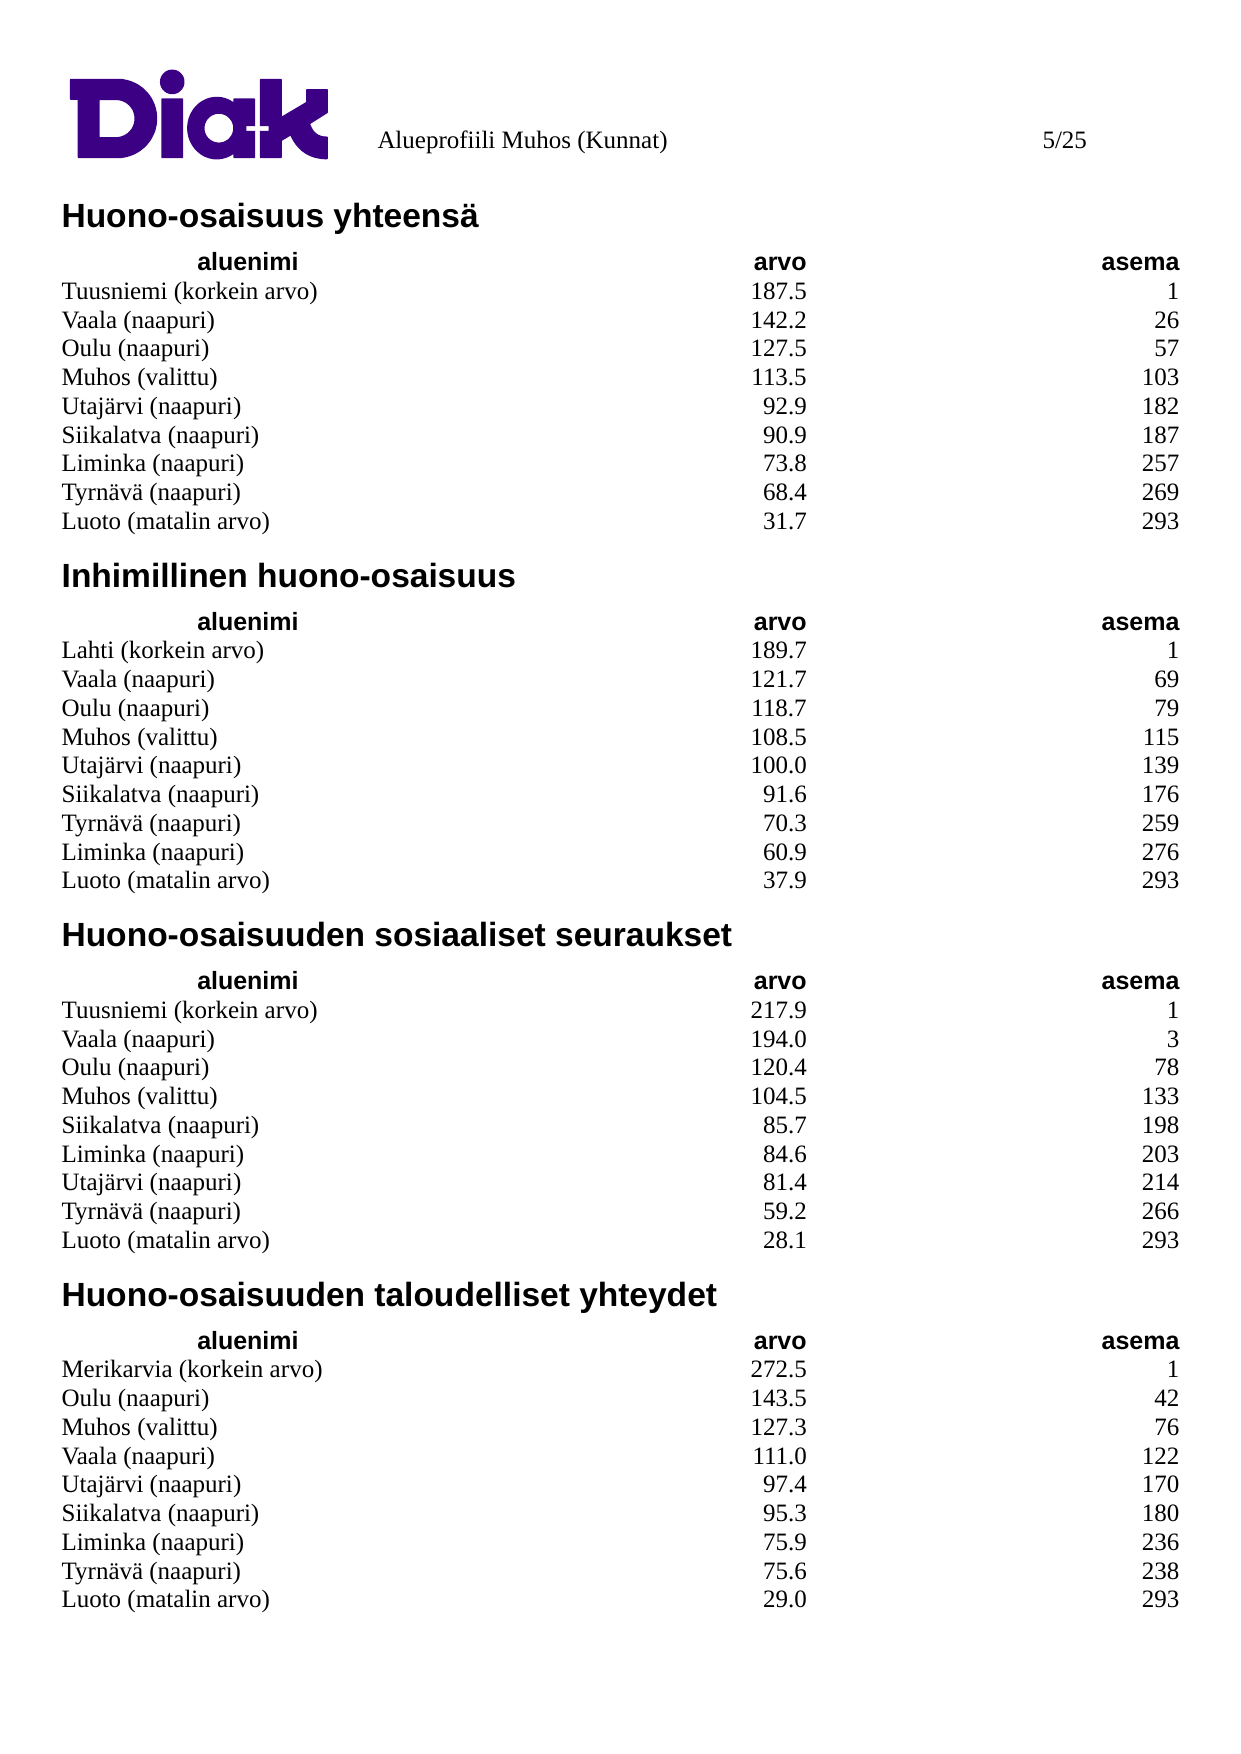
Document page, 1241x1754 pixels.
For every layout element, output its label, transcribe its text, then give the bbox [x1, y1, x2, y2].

table_cell Muhos (valittu) [61, 1412, 434, 1441]
table_cell Utajärvi (naapuri) [61, 751, 434, 779]
table_cell 68.4 [434, 477, 806, 506]
table_cell Vaala (naapuri) [61, 305, 434, 333]
table_cell 293 [806, 506, 1179, 535]
table_cell 90.9 [434, 420, 806, 448]
table_cell 28.1 [434, 1225, 806, 1254]
table_cell 203 [806, 1139, 1179, 1167]
table_cell 97.4 [434, 1470, 806, 1498]
table_cell Luoto (matalin arvo) [61, 1225, 434, 1254]
table_cell 108.5 [434, 722, 806, 751]
table_header asema [806, 247, 1179, 276]
table_cell 293 [806, 1585, 1179, 1613]
table_cell 259 [806, 808, 1179, 837]
table_cell 79 [806, 693, 1179, 722]
table_cell 1 [806, 636, 1179, 664]
table_cell 75.6 [434, 1556, 806, 1584]
table_cell Liminka (naapuri) [61, 837, 434, 866]
table_header arvo [434, 1326, 806, 1354]
table_cell Tuusniemi (korkein arvo) [61, 276, 434, 305]
table_header arvo [434, 247, 806, 276]
table_cell 73.8 [434, 449, 806, 477]
table_cell Vaala (naapuri) [61, 1024, 434, 1052]
table_cell 103 [806, 362, 1179, 391]
table_cell 59.2 [434, 1196, 806, 1225]
table_cell 37.9 [434, 866, 806, 894]
table_cell Oulu (naapuri) [61, 1383, 434, 1412]
table_cell Muhos (valittu) [61, 362, 434, 391]
table_cell 293 [806, 1225, 1179, 1254]
table_header asema [806, 607, 1179, 636]
subtitle Huono-osaisuuden taloudelliset yhteydet [61, 1274, 1179, 1313]
table_cell 127.5 [434, 334, 806, 362]
table_cell 276 [806, 837, 1179, 866]
table_header aluenimi [61, 247, 434, 276]
table_cell 91.6 [434, 779, 806, 808]
table_cell 3 [806, 1024, 1179, 1052]
table_cell 85.7 [434, 1110, 806, 1139]
table_cell 217.9 [434, 995, 806, 1024]
table_cell Vaala (naapuri) [61, 664, 434, 693]
table_cell 118.7 [434, 693, 806, 722]
table_cell Lahti (korkein arvo) [61, 636, 434, 664]
table_header asema [806, 1326, 1179, 1354]
table_cell 176 [806, 779, 1179, 808]
table_cell Siikalatva (naapuri) [61, 420, 434, 448]
table_cell 1 [806, 1355, 1179, 1383]
table_cell Tyrnävä (naapuri) [61, 1196, 434, 1225]
table_cell Liminka (naapuri) [61, 1139, 434, 1167]
table_cell 57 [806, 334, 1179, 362]
table_cell Vaala (naapuri) [61, 1441, 434, 1469]
table_cell 115 [806, 722, 1179, 751]
table_header arvo [434, 607, 806, 636]
table_cell Muhos (valittu) [61, 1081, 434, 1110]
table_cell Tyrnävä (naapuri) [61, 477, 434, 506]
table_cell 238 [806, 1556, 1179, 1584]
table_header aluenimi [61, 1326, 434, 1354]
table_cell Liminka (naapuri) [61, 1527, 434, 1556]
table_cell 78 [806, 1053, 1179, 1081]
table_cell 104.5 [434, 1081, 806, 1110]
subtitle Huono-osaisuuden sosiaaliset seuraukset [61, 915, 1179, 954]
table_cell 257 [806, 449, 1179, 477]
table_cell Muhos (valittu) [61, 722, 434, 751]
table_cell 42 [806, 1383, 1179, 1412]
table_cell Tyrnävä (naapuri) [61, 808, 434, 837]
table_cell Oulu (naapuri) [61, 334, 434, 362]
table_cell 122 [806, 1441, 1179, 1469]
table_cell Utajärvi (naapuri) [61, 1168, 434, 1196]
table_cell 69 [806, 664, 1179, 693]
table_header aluenimi [61, 607, 434, 636]
table_cell 120.4 [434, 1053, 806, 1081]
table_cell 170 [806, 1470, 1179, 1498]
table_cell Luoto (matalin arvo) [61, 1585, 434, 1613]
table_header aluenimi [61, 966, 434, 995]
table_cell 189.7 [434, 636, 806, 664]
table_cell 29.0 [434, 1585, 806, 1613]
table_cell 1 [806, 995, 1179, 1024]
table_cell 266 [806, 1196, 1179, 1225]
table_cell Liminka (naapuri) [61, 449, 434, 477]
table_cell Luoto (matalin arvo) [61, 506, 434, 535]
table_cell Tuusniemi (korkein arvo) [61, 995, 434, 1024]
table_cell 214 [806, 1168, 1179, 1196]
table_cell 75.9 [434, 1527, 806, 1556]
subtitle Inhimillinen huono-osaisuus [61, 556, 1179, 594]
table_cell Merikarvia (korkein arvo) [61, 1355, 434, 1383]
table_cell 92.9 [434, 391, 806, 420]
subtitle Huono-osaisuus yhteensä [61, 196, 1179, 235]
table_cell 269 [806, 477, 1179, 506]
table_header asema [806, 966, 1179, 995]
table_cell 31.7 [434, 506, 806, 535]
table_cell 84.6 [434, 1139, 806, 1167]
table_cell Luoto (matalin arvo) [61, 866, 434, 894]
table_cell 293 [806, 866, 1179, 894]
table_cell 26 [806, 305, 1179, 333]
table_cell Tyrnävä (naapuri) [61, 1556, 434, 1584]
table_cell Oulu (naapuri) [61, 1053, 434, 1081]
table_cell 95.3 [434, 1498, 806, 1527]
table_cell 198 [806, 1110, 1179, 1139]
table_cell 70.3 [434, 808, 806, 837]
table_cell 187 [806, 420, 1179, 448]
table_header arvo [434, 966, 806, 995]
table_cell 139 [806, 751, 1179, 779]
table_cell 100.0 [434, 751, 806, 779]
table_cell Siikalatva (naapuri) [61, 1110, 434, 1139]
table_cell Siikalatva (naapuri) [61, 779, 434, 808]
table_cell 143.5 [434, 1383, 806, 1412]
table_cell 121.7 [434, 664, 806, 693]
table_cell 113.5 [434, 362, 806, 391]
table_cell 182 [806, 391, 1179, 420]
table_cell Siikalatva (naapuri) [61, 1498, 434, 1527]
table_cell 236 [806, 1527, 1179, 1556]
table_cell Utajärvi (naapuri) [61, 1470, 434, 1498]
table_cell 180 [806, 1498, 1179, 1527]
table_cell 76 [806, 1412, 1179, 1441]
table_cell Utajärvi (naapuri) [61, 391, 434, 420]
table_cell 1 [806, 276, 1179, 305]
table_cell 127.3 [434, 1412, 806, 1441]
table_cell 272.5 [434, 1355, 806, 1383]
table_cell 60.9 [434, 837, 806, 866]
table_cell 187.5 [434, 276, 806, 305]
table_cell 142.2 [434, 305, 806, 333]
table_cell Oulu (naapuri) [61, 693, 434, 722]
table_cell 81.4 [434, 1168, 806, 1196]
table_cell 133 [806, 1081, 1179, 1110]
table_cell 111.0 [434, 1441, 806, 1469]
table_cell 194.0 [434, 1024, 806, 1052]
